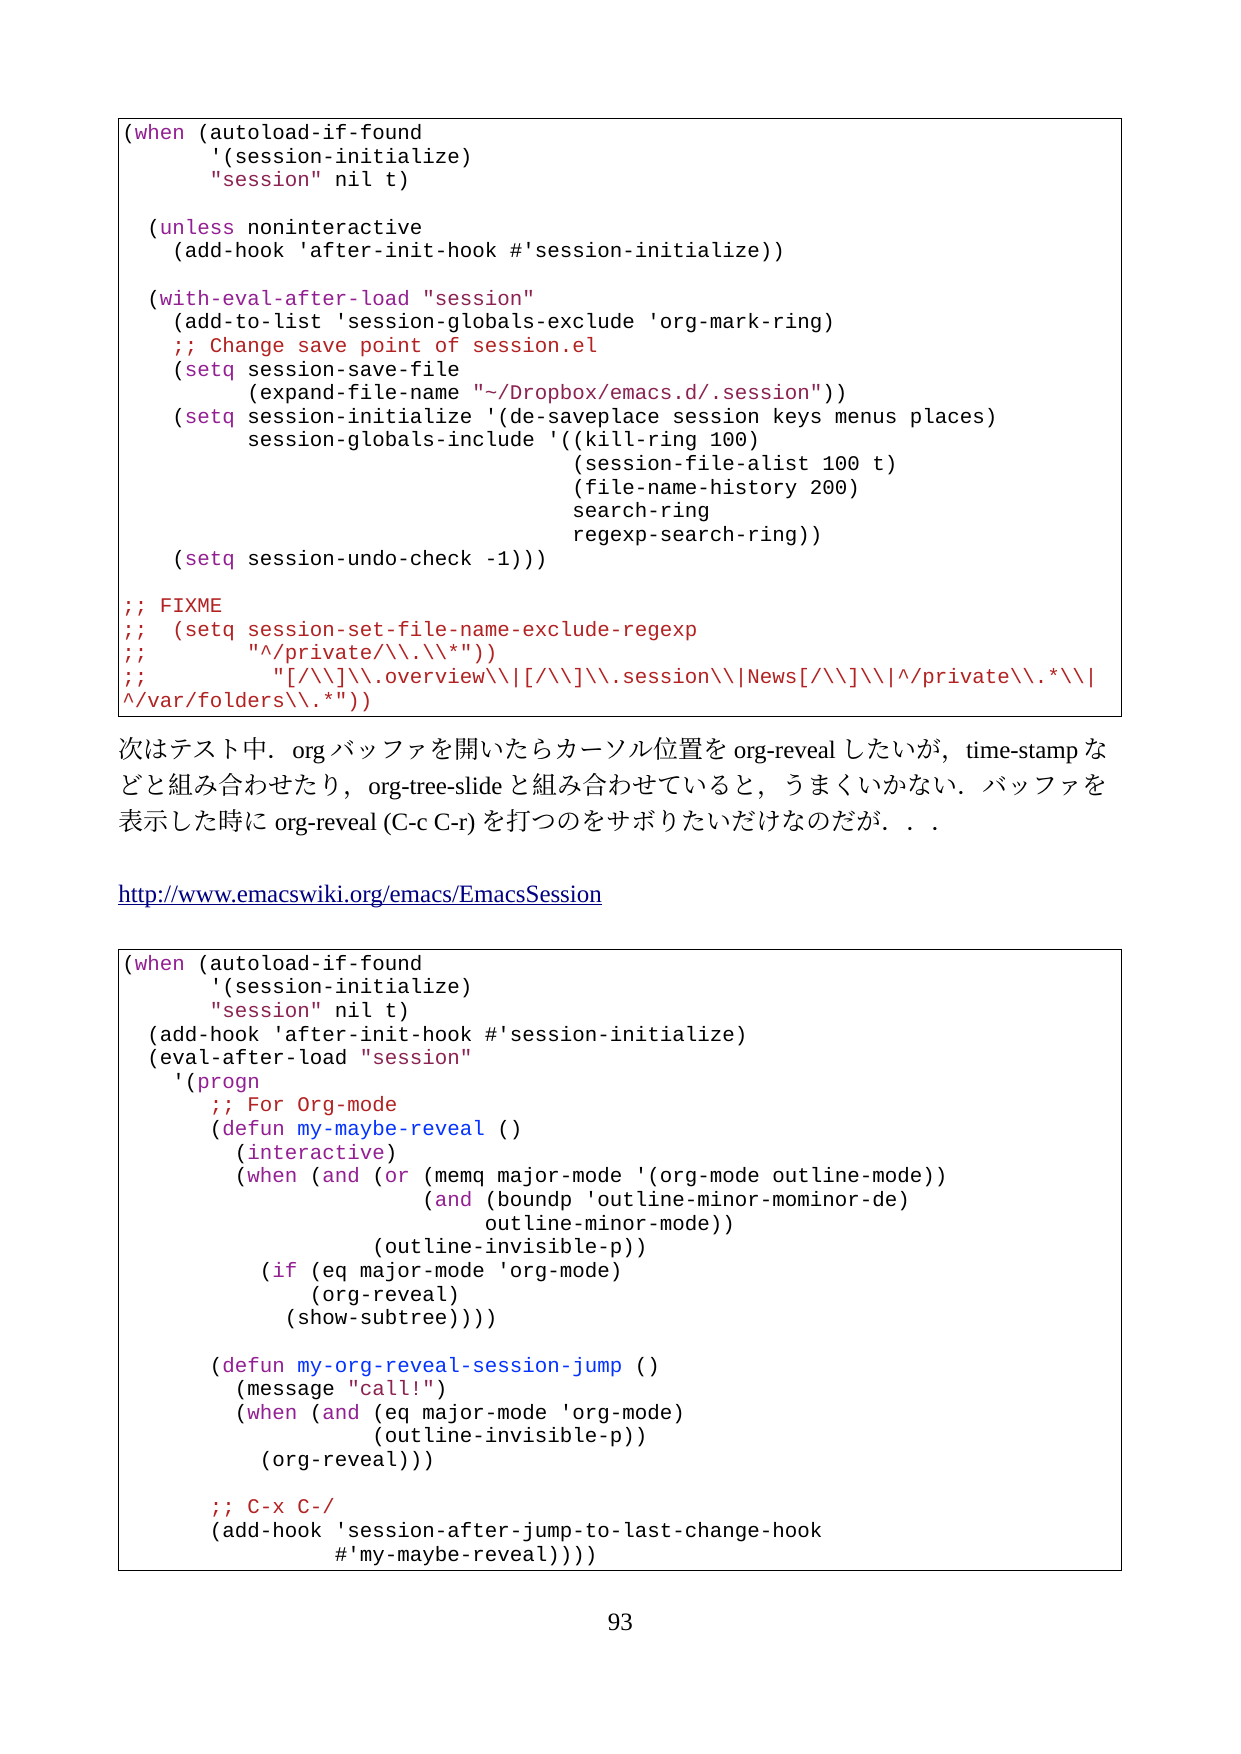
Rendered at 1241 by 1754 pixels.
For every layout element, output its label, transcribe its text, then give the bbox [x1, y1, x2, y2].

text (add-hook 'after-init-hook #'session-initialize)) [119, 236, 1121, 260]
text (defun my-org-reveal-session-jump () [119, 1351, 1121, 1374]
text outline-minor-mode)) [119, 1209, 1121, 1232]
text (file-name-history 200) [119, 473, 1121, 496]
text ;; For Org-mode [119, 1091, 1121, 1114]
text (eval-after-load "session" [119, 1043, 1121, 1067]
text "session" nil t) [119, 996, 1121, 1019]
text '(progn [119, 1067, 1121, 1091]
text (when (and (or (memq major-mode '(org-mode outline-mode)) [119, 1161, 1121, 1185]
text (session-file-alist 100 t) [119, 449, 1121, 473]
text search-ring [119, 496, 1121, 520]
text (org-reveal) [119, 1280, 1121, 1303]
text #'my-maybe-reveal)))) [119, 1540, 1121, 1570]
text ;; C-x C-/ [119, 1492, 1121, 1516]
text (setq session-initialize '(de-saveplace session keys menus places) [119, 402, 1121, 426]
text (add-hook 'session-after-jump-to-last-change-hook [119, 1516, 1121, 1540]
text 次はテスト中．orgバッファを開いたらカーソル位置をorg-revealしたいが，time-stampなどと組み合わせたり，org-tree-slideと組み合わせていると，うまくいかない．バッファを表示した時に org-reveal (C-c C-r) を打つのをサボりたいだけなのだが．．． [118, 729, 1122, 866]
text (when (autoload-if-found [119, 119, 1121, 142]
text ;; "[/\\]\\.overview\\|[/\\]\\.session\\|News[/\\]\\|^/private\\.*\\|^/var/folders\\.*")) [119, 662, 1121, 716]
text (outline-invisible-p)) [119, 1422, 1121, 1445]
text (add-to-list 'session-globals-exclude 'org-mark-ring) [119, 307, 1121, 331]
text (org-reveal))) [119, 1445, 1121, 1469]
text ;; Change save point of session.el [119, 331, 1121, 354]
text (add-hook 'after-init-hook #'session-initialize) [119, 1019, 1121, 1043]
text (expand-file-name "~/Dropbox/emacs.d/.session")) [119, 378, 1121, 402]
text ;; (setq session-set-file-name-exclude-regexp [119, 615, 1121, 638]
text http://www.emacswiki.org/emacs/EmacsSession [118, 879, 1122, 936]
text (when (and (eq major-mode 'org-mode) [119, 1398, 1121, 1422]
text (defun my-maybe-reveal () [119, 1114, 1121, 1138]
text (with-eval-after-load "session" [119, 284, 1121, 307]
text '(session-initialize) [119, 142, 1121, 165]
text '(session-initialize) [119, 972, 1121, 996]
text (message "call!") [119, 1374, 1121, 1398]
text (interactive) [119, 1138, 1121, 1161]
text ;; FIXME [119, 591, 1121, 615]
text ;; "^/private/\\.\\*")) [119, 638, 1121, 662]
text regexp-search-ring)) [119, 520, 1121, 544]
text "session" nil t) [119, 165, 1121, 189]
text (setq session-undo-check -1))) [119, 544, 1121, 567]
text (setq session-save-file [119, 354, 1121, 378]
text (show-subtree)))) [119, 1303, 1121, 1327]
text session-globals-include '((kill-ring 100) [119, 426, 1121, 449]
text (if (eq major-mode 'org-mode) [119, 1256, 1121, 1280]
text (outline-invisible-p)) [119, 1232, 1121, 1256]
text (and (boundp 'outline-minor-mominor-de) [119, 1185, 1121, 1209]
text (unless noninteractive [119, 213, 1121, 236]
text (when (autoload-if-found [119, 950, 1121, 972]
